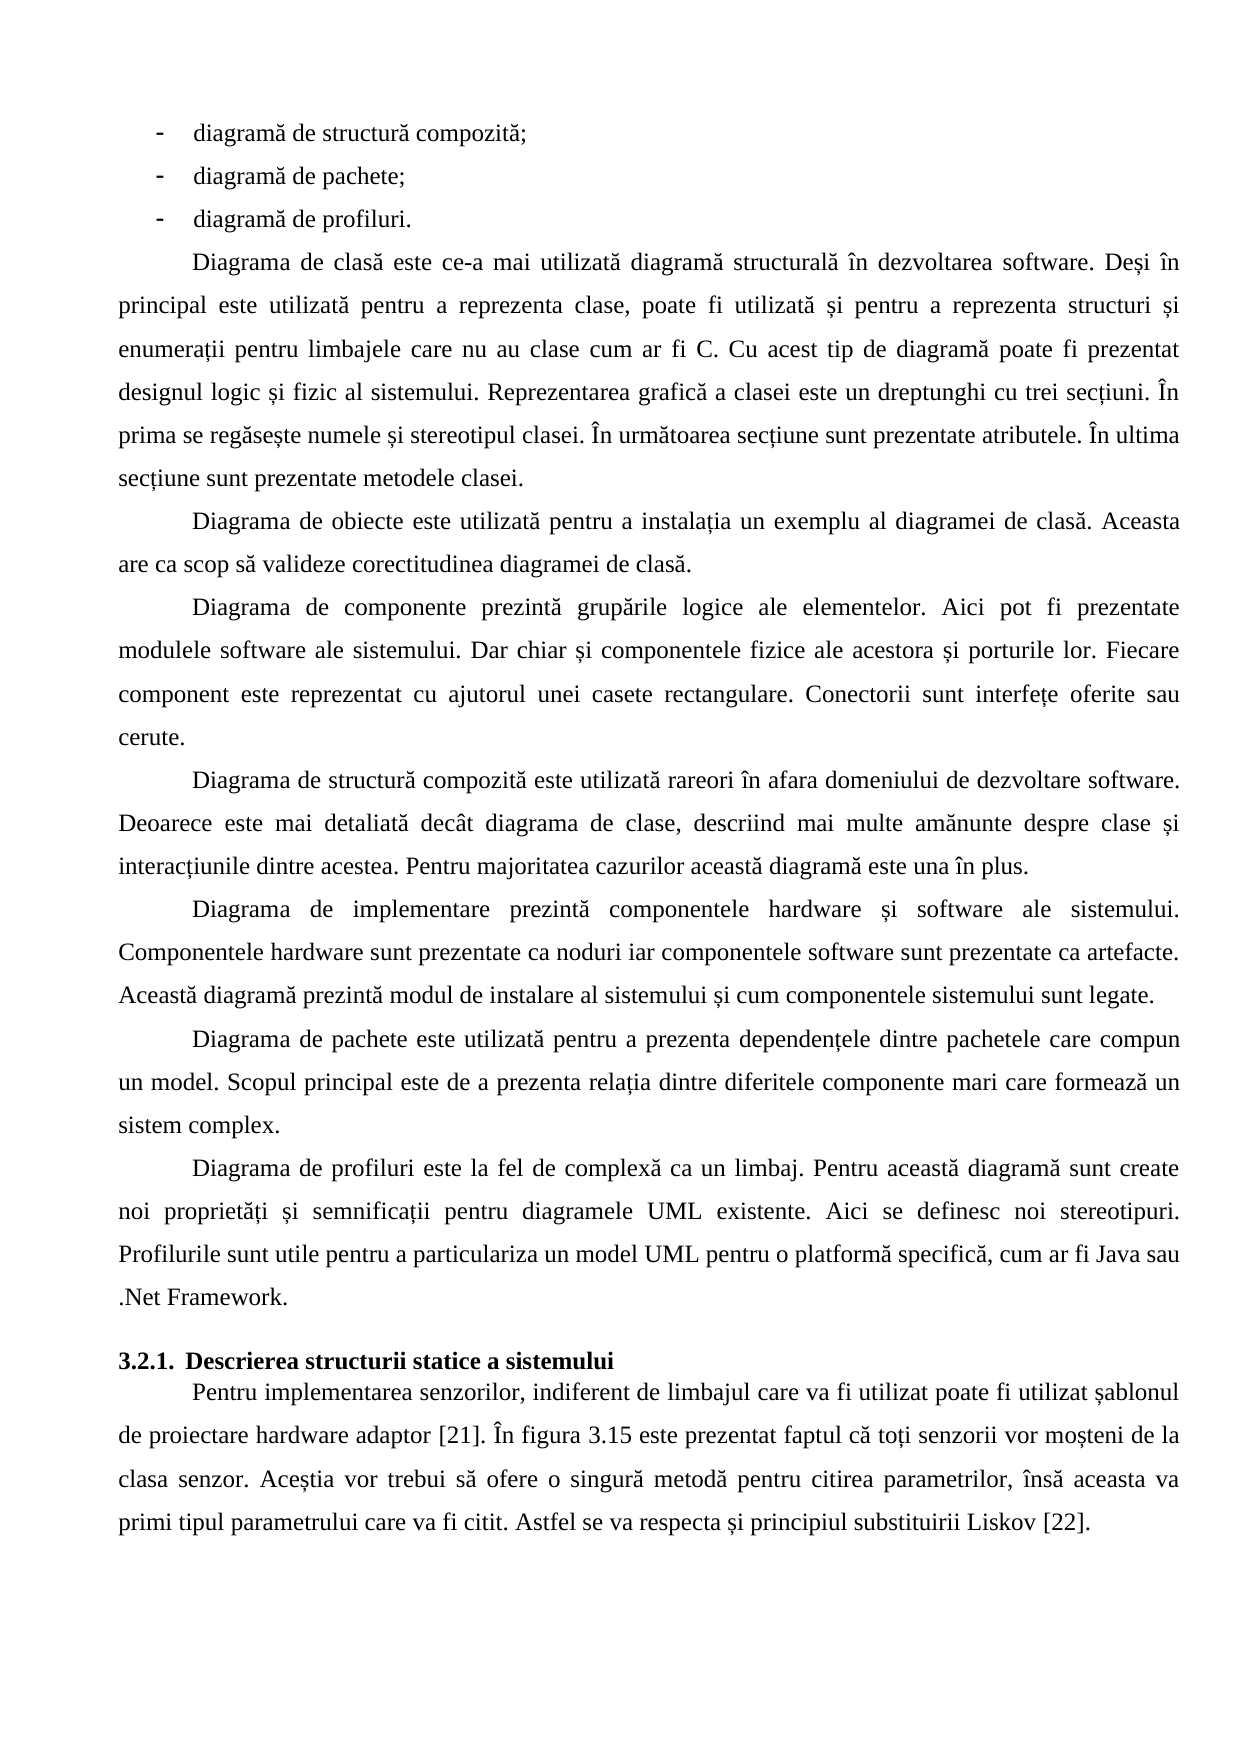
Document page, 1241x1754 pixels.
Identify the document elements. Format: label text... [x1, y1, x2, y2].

text Diagrama de componente prezintă grupările logice ale elementelor. Aici pot fi prezentate modulele software ale sistemului. Dar chiar și componentele fizice ale acestora și porturile lor. Fiecare component este reprezentat cu ajutorul unei casete rectangulare. Conectorii sunt interfețe oferite sau cerute. [118, 592, 1181, 751]
text Diagrama de clasă este ce-a mai utilizată diagramă structurală în dezvoltarea software. Deși în principal este utilizată pentru a reprezenta clase, poate fi utilizată și pentru a reprezenta structuri și enumerații pentru limbajele care nu au clase cum ar fi C. Cu acest tip de diagramă poate fi prezentat designul logic și fizic al sistemului. Reprezentarea grafică a clasei este un dreptunghi cu trei secțiuni. În prima se regăsește numele și stereotipul clasei. În următoarea secțiune sunt prezentate atributele. În ultima secțiune sunt prezentate metodele clasei. [118, 247, 1181, 492]
subtitle Descrierea structurii statice a sistemului [118, 1346, 1181, 1375]
text Diagrama de pachete este utilizată pentru a prezenta dependențele dintre pachetele care compun un model. Scopul principal este de a prezenta relația dintre diferitele componente mari care formează un sistem complex. [118, 1024, 1181, 1139]
text Diagrama de implementare prezintă componentele hardware și software ale sistemului. Componentele hardware sunt prezentate ca noduri iar componentele software sunt prezentate ca artefacte. Această diagramă prezintă modul de instalare al sistemului și cum componentele sistemului sunt legate. [118, 894, 1181, 1009]
text Diagrama de profiluri este la fel de complexă ca un limbaj. Pentru această diagramă sunt create noi proprietăți și semnificații pentru diagramele UML existente. Aici se definesc noi stereotipuri. Profilurile sunt utile pentru a particulariza un model UML pentru o platformă specifică, cum ar fi Java sau .Net Framework. [118, 1153, 1181, 1311]
list diagramă de profiluri. [156, 204, 1181, 233]
text Pentru implementarea senzorilor, indiferent de limbajul care va fi utilizat poate fi utilizat șablonul de proiectare hardware adaptor [21]. În figura 3.15 este prezentat faptul că toți senzorii vor moșteni de la clasa senzor. Aceștia vor trebui să ofere o singură metodă pentru citirea parametrilor, însă aceasta va primi tipul parametrului care va fi citit. Astfel se va respecta și principiul substituirii Liskov [22]. [118, 1377, 1181, 1536]
text Diagrama de obiecte este utilizată pentru a instalația un exemplu al diagramei de clasă. Aceasta are ca scop să valideze corectitudinea diagramei de clasă. [118, 506, 1181, 578]
list diagramă de structură compozită; [156, 118, 1181, 147]
text Diagrama de structură compozită este utilizată rareori în afara domeniului de dezvoltare software. Deoarece este mai detaliată decât diagrama de clase, descriind mai multe amănunte despre clase și interacțiunile dintre acestea. Pentru majoritatea cazurilor această diagramă este una în plus. [118, 765, 1181, 880]
list diagramă de pachete; [156, 161, 1181, 190]
